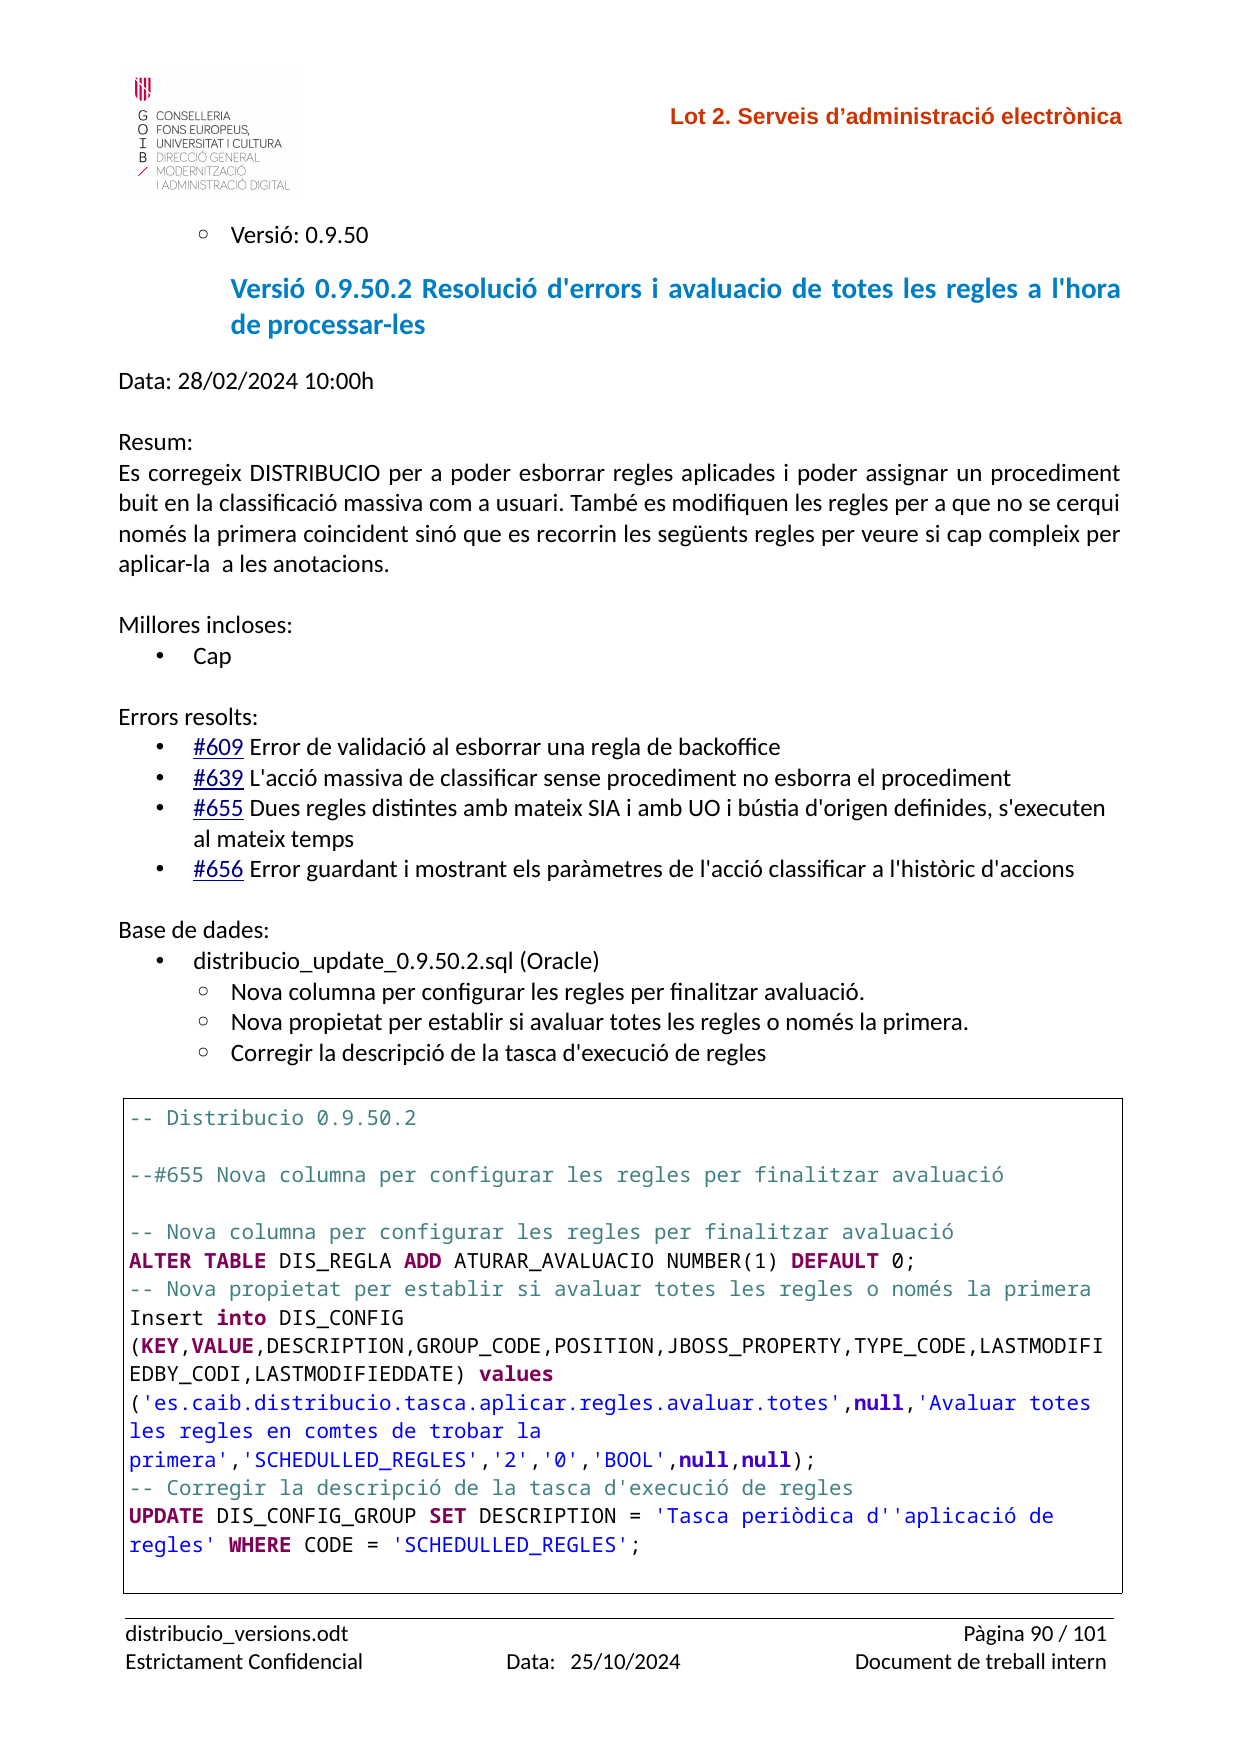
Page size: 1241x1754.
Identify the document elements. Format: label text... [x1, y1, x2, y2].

text Base de dades: [118, 914, 1122, 945]
list Nova columna per configurar les regles per finalitzar avaluació. [193, 976, 1122, 1006]
subtitle Versió 0.9.50.2 Resolució d'errors i avaluacio de totes les regles a l'hora de processar-les [153, 270, 1122, 342]
text Data: 28/02/2024 10:00h [118, 365, 1122, 396]
table_header -- Distribucio 0.9.50.2 --#655 Nova columna per configurar les regles per finalitzar avaluació -- Nova columna per configurar les regles per finalitzar avaluació ALTER TABLE DIS_REGLA ADD ATURAR_AVALUACIO NUMBER(1) DEFAULT 0; -- Nova propietat per establir si avaluar totes les regles o només la primera Insert into DIS_CONFIG (KEY,VALUE,DESCRIPTION,GROUP_CODE,POSITION,JBOSS_PROPERTY,TYPE_CODE,LASTMODIFIEDBY_CODI,LASTMODIFIEDDATE) values ('es.caib.distribucio.tasca.aplicar.regles.avaluar.totes',null,'Avaluar totes les regles en comtes de trobar la primera','SCHEDULLED_REGLES','2','0','BOOL',null,null); -- Corregir la descripció de la tasca d'execució de regles UPDATE DIS_CONFIG_GROUP SET DESCRIPTION = 'Tasca periòdica d''aplicació de regles' WHERE CODE = 'SCHEDULLED_REGLES'; [124, 1099, 1122, 1593]
picture [126, 70, 299, 197]
list Corregir la descripció de la tasca d'execució de regles [193, 1037, 1122, 1067]
list #639 L'acció massiva de classificar sense procediment no esborra el procediment [156, 762, 1122, 792]
list #655 Dues regles distintes amb mateix SIA i amb UO i bústia d'origen definides, s'executen al mateix temps [156, 792, 1122, 853]
list #609 Error de validació al esborrar una regla de backoffice [156, 731, 1122, 762]
text Resum: [118, 426, 1122, 457]
text Es corregeix DISTRIBUCIO per a poder esborrar regles aplicades i poder assignar un procediment buit en la classificació massiva com a usuari. També es modifiquen les regles per a que no se cerqui només la primera coincident sinó que es recorrin les següents regles per veure si cap compleix per aplicar-la a les anotacions. [118, 457, 1122, 579]
list Nova propietat per establir si avaluar totes les regles o només la primera. [193, 1006, 1122, 1037]
text Millores incloses: [118, 609, 1122, 640]
list Versió: 0.9.50 [193, 219, 1122, 250]
list #656 Error guardant i mostrant els paràmetres de l'acció classificar a l'històric d'accions [156, 853, 1122, 884]
list Cap [156, 640, 1122, 670]
list distribucio_update_0.9.50.2.sql (Oracle) [156, 945, 1122, 976]
text Errors resolts: [118, 701, 1122, 731]
